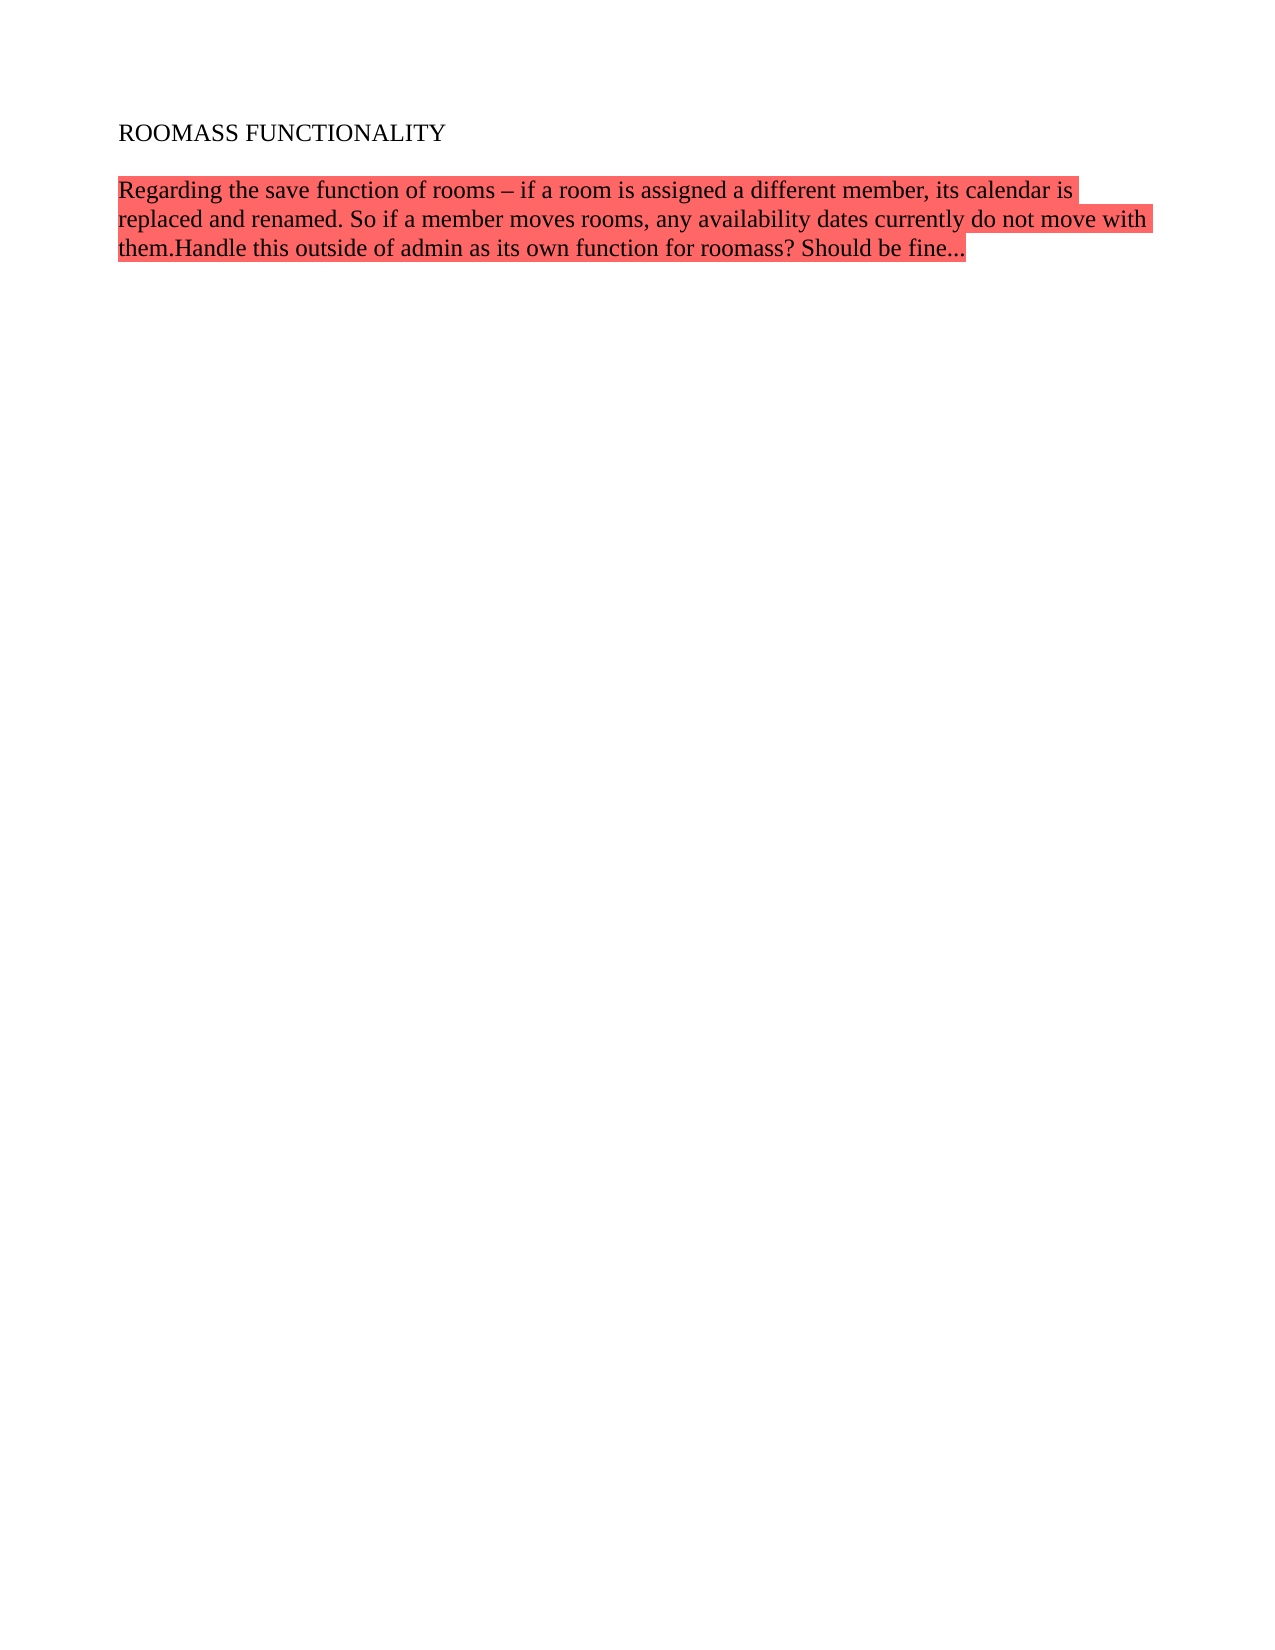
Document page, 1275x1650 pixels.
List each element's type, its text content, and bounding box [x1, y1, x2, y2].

text Regarding the save function of rooms – if a room is assigned a different member, its calendar is replaced and renamed. So if a member moves rooms, any availability dates currently do not move with them.Handle this outside of admin as its own function for roomass? Should be fine... [118, 176, 1157, 262]
text ROOMASS FUNCTIONALITY [118, 118, 1157, 147]
